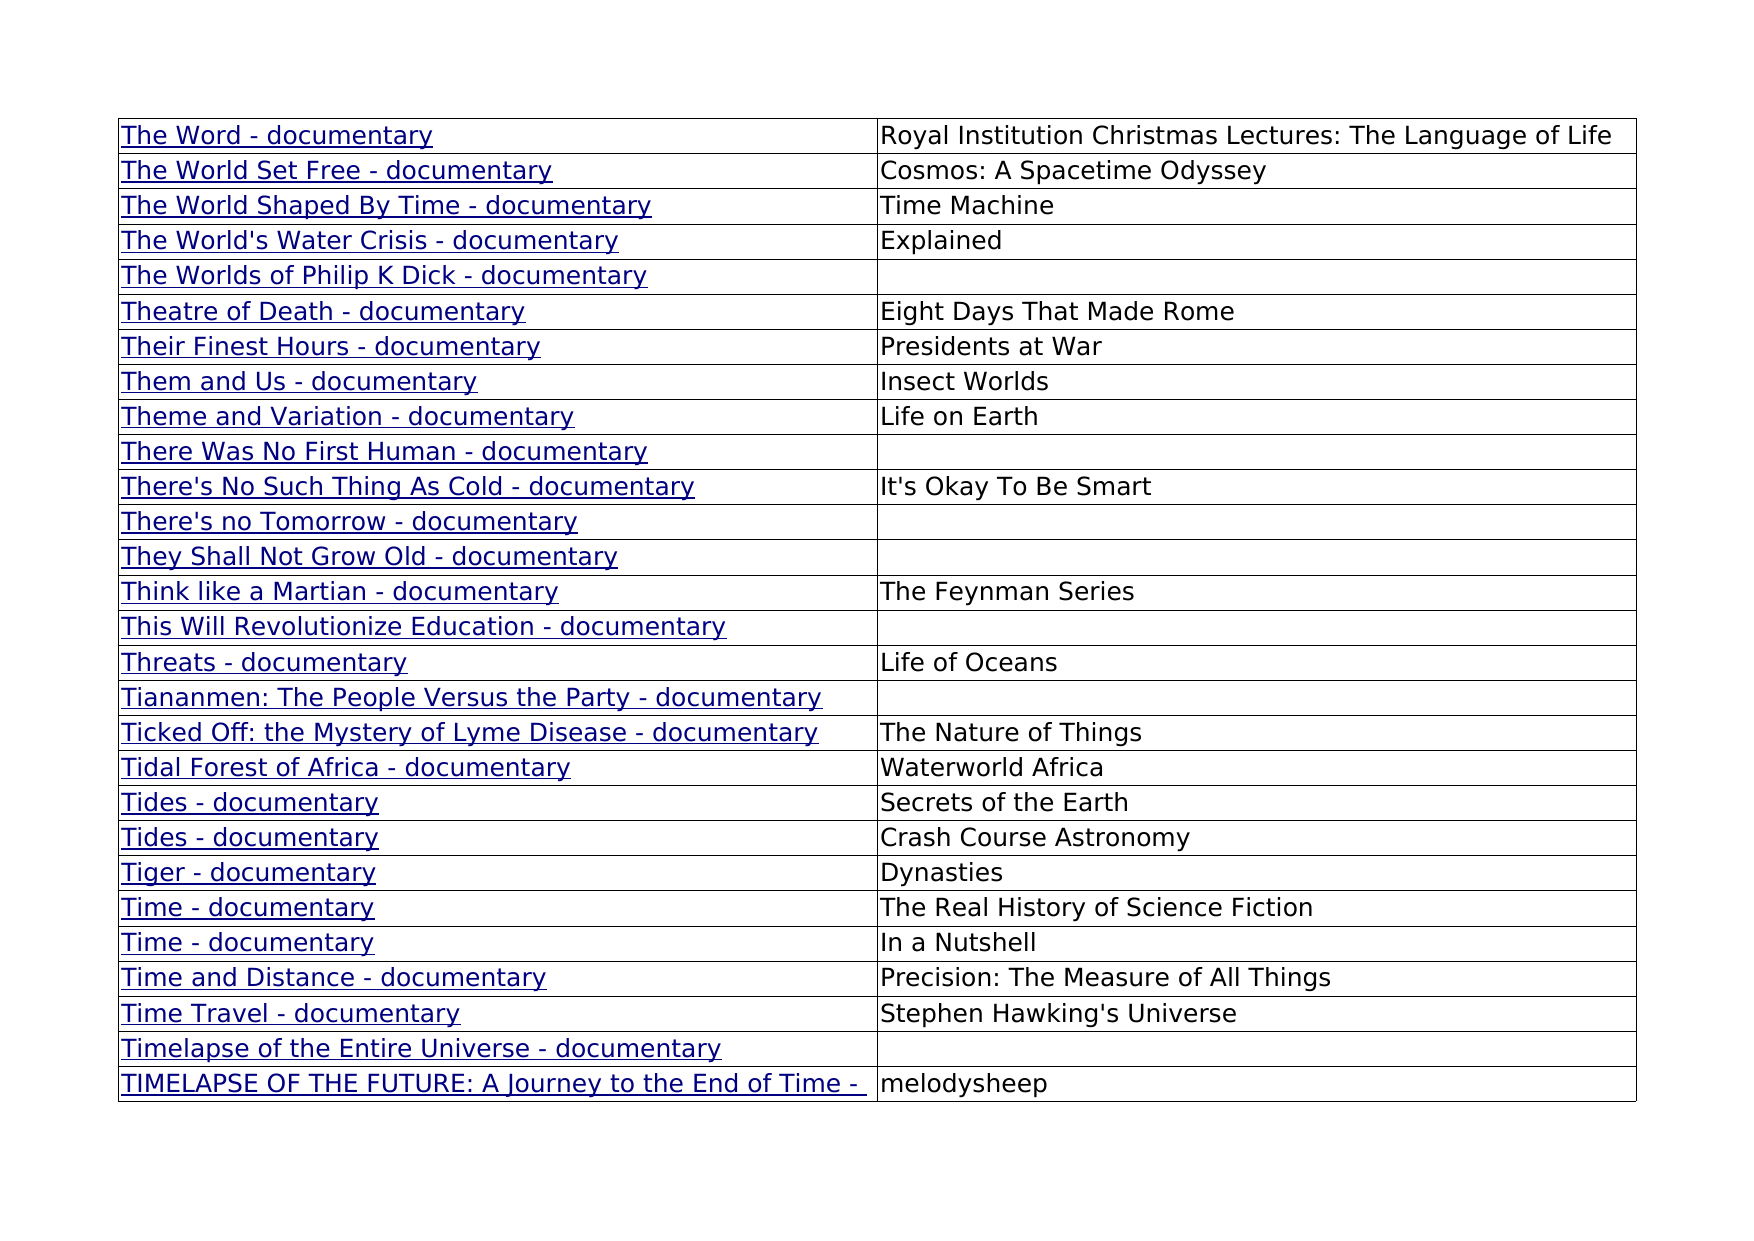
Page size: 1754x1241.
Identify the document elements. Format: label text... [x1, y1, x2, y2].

table_cell Time - documentary [119, 927, 877, 961]
table_cell Threats - documentary [119, 646, 877, 680]
table_cell Dynasties [878, 856, 1636, 890]
table_cell There's No Such Thing As Cold - documentary [119, 470, 877, 504]
table_cell Secrets of the Earth [878, 786, 1636, 820]
table_cell Cosmos: A Spacetime Odyssey [878, 154, 1636, 188]
table_cell It's Okay To Be Smart [878, 470, 1636, 504]
table_cell TIMELAPSE OF THE FUTURE: A Journey to the End of Time [119, 1067, 877, 1101]
table_cell This Will Revolutionize Education - documentary [119, 611, 877, 645]
table_cell The Feynman Series [878, 576, 1636, 609]
table_cell Life of Oceans [878, 646, 1636, 680]
table_cell Insect Worlds [878, 365, 1636, 399]
table_cell Explained [878, 225, 1636, 258]
table_cell They Shall Not Grow Old - documentary [119, 540, 877, 574]
table_cell The World's Water Crisis - documentary [119, 225, 877, 258]
table_cell Life on Earth [878, 400, 1636, 434]
table_cell In a Nutshell [878, 927, 1636, 961]
table_cell Their Finest Hours - documentary [119, 330, 877, 364]
table_cell The Nature of Things [878, 716, 1636, 750]
table_cell melodysheep [878, 1067, 1636, 1101]
table_cell Time Travel - documentary [119, 997, 877, 1031]
table_cell [878, 540, 1636, 574]
table_cell Think like a Martian - documentary [119, 576, 877, 609]
table_cell Precision: The Measure of All Things [878, 962, 1636, 996]
table_cell [878, 260, 1636, 294]
table_cell Presidents at War [878, 330, 1636, 364]
table_cell Crash Course Astronomy [878, 821, 1636, 855]
table_cell [878, 435, 1636, 469]
table_cell The World Set Free - documentary [119, 154, 877, 188]
table_cell Timelapse of the Entire Universe - documentary [119, 1032, 877, 1066]
table_cell Theme and Variation - documentary [119, 400, 877, 434]
table_cell The World Shaped By Time - documentary [119, 189, 877, 223]
table_cell Time and Distance - documentary [119, 962, 877, 996]
table_cell Time - documentary [119, 891, 877, 926]
table_cell Royal Institution Christmas Lectures: The Language of Life [878, 119, 1636, 153]
table_cell Waterworld Africa [878, 751, 1636, 785]
table_cell The Real History of Science Fiction [878, 891, 1636, 926]
table_cell Tides - documentary [119, 786, 877, 820]
table_cell Tiger - documentary [119, 856, 877, 890]
table_cell [878, 1032, 1636, 1066]
table_cell Ticked Off: the Mystery of Lyme Disease - documentary [119, 716, 877, 750]
table_cell Tidal Forest of Africa - documentary [119, 751, 877, 785]
table_cell [878, 681, 1636, 715]
table_cell [878, 611, 1636, 645]
table_cell Tides - documentary [119, 821, 877, 855]
table_cell The Worlds of Philip K Dick - documentary [119, 260, 877, 294]
table_cell Time Machine [878, 189, 1636, 223]
table_cell Theatre of Death - documentary [119, 295, 877, 329]
table_cell Stephen Hawking's Universe [878, 997, 1636, 1031]
table_cell The Word - documentary [119, 119, 877, 153]
table_cell [878, 505, 1636, 539]
table_cell Them and Us - documentary [119, 365, 877, 399]
table_cell Eight Days That Made Rome [878, 295, 1636, 329]
table_cell There's no Tomorrow - documentary [119, 505, 877, 539]
table_cell There Was No First Human - documentary [119, 435, 877, 469]
table_cell Tiananmen: The People Versus the Party - documentary [119, 681, 877, 715]
